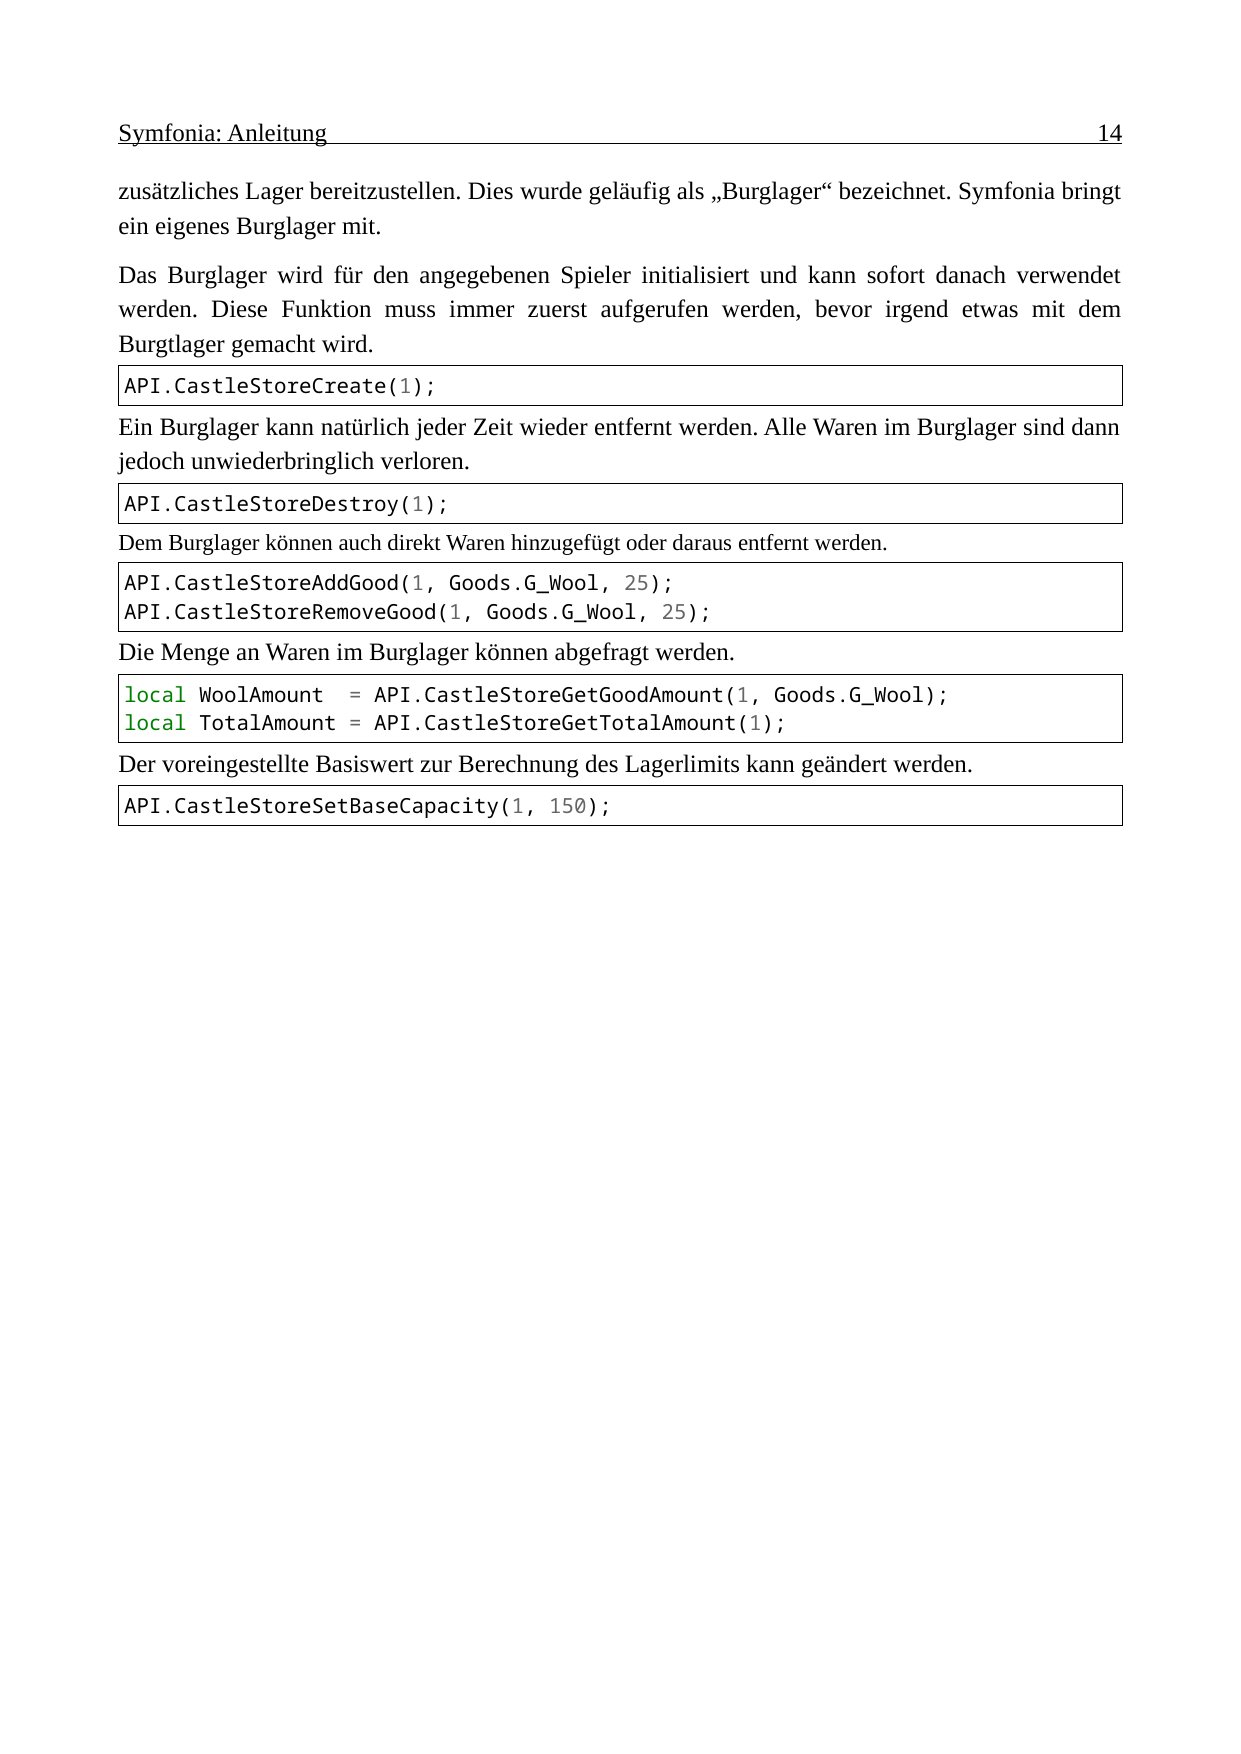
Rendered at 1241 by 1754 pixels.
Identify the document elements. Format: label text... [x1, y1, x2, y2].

text Die Menge an Waren im Burglager können abgefragt werden. [118, 632, 1122, 666]
text zusätzliches Lager bereitzustellen. Dies wurde geläufig als „Burglager“ bezeichnet. Symfonia bringt ein eigenes Burglager mit. [118, 176, 1122, 239]
text Der voreingestellte Basiswert zur Berechnung des Lagerlimits kann geändert werden. [118, 743, 1122, 778]
text Dem Burglager können auch direkt Waren hinzugefügt oder daraus entfernt werden. [118, 524, 1122, 555]
text Das Burglager wird für den angegebenen Spieler initialisiert und kann sofort danach verwendet werden. Diese Funktion muss immer zuerst aufgerufen werden, bevor irgend etwas mit dem Burgtlager gemacht wird. [118, 260, 1122, 358]
text Ein Burglager kann natürlich jeder Zeit wieder entfernt werden. Alle Waren im Burglager sind dann jedoch unwiederbringlich verloren. [118, 406, 1122, 475]
